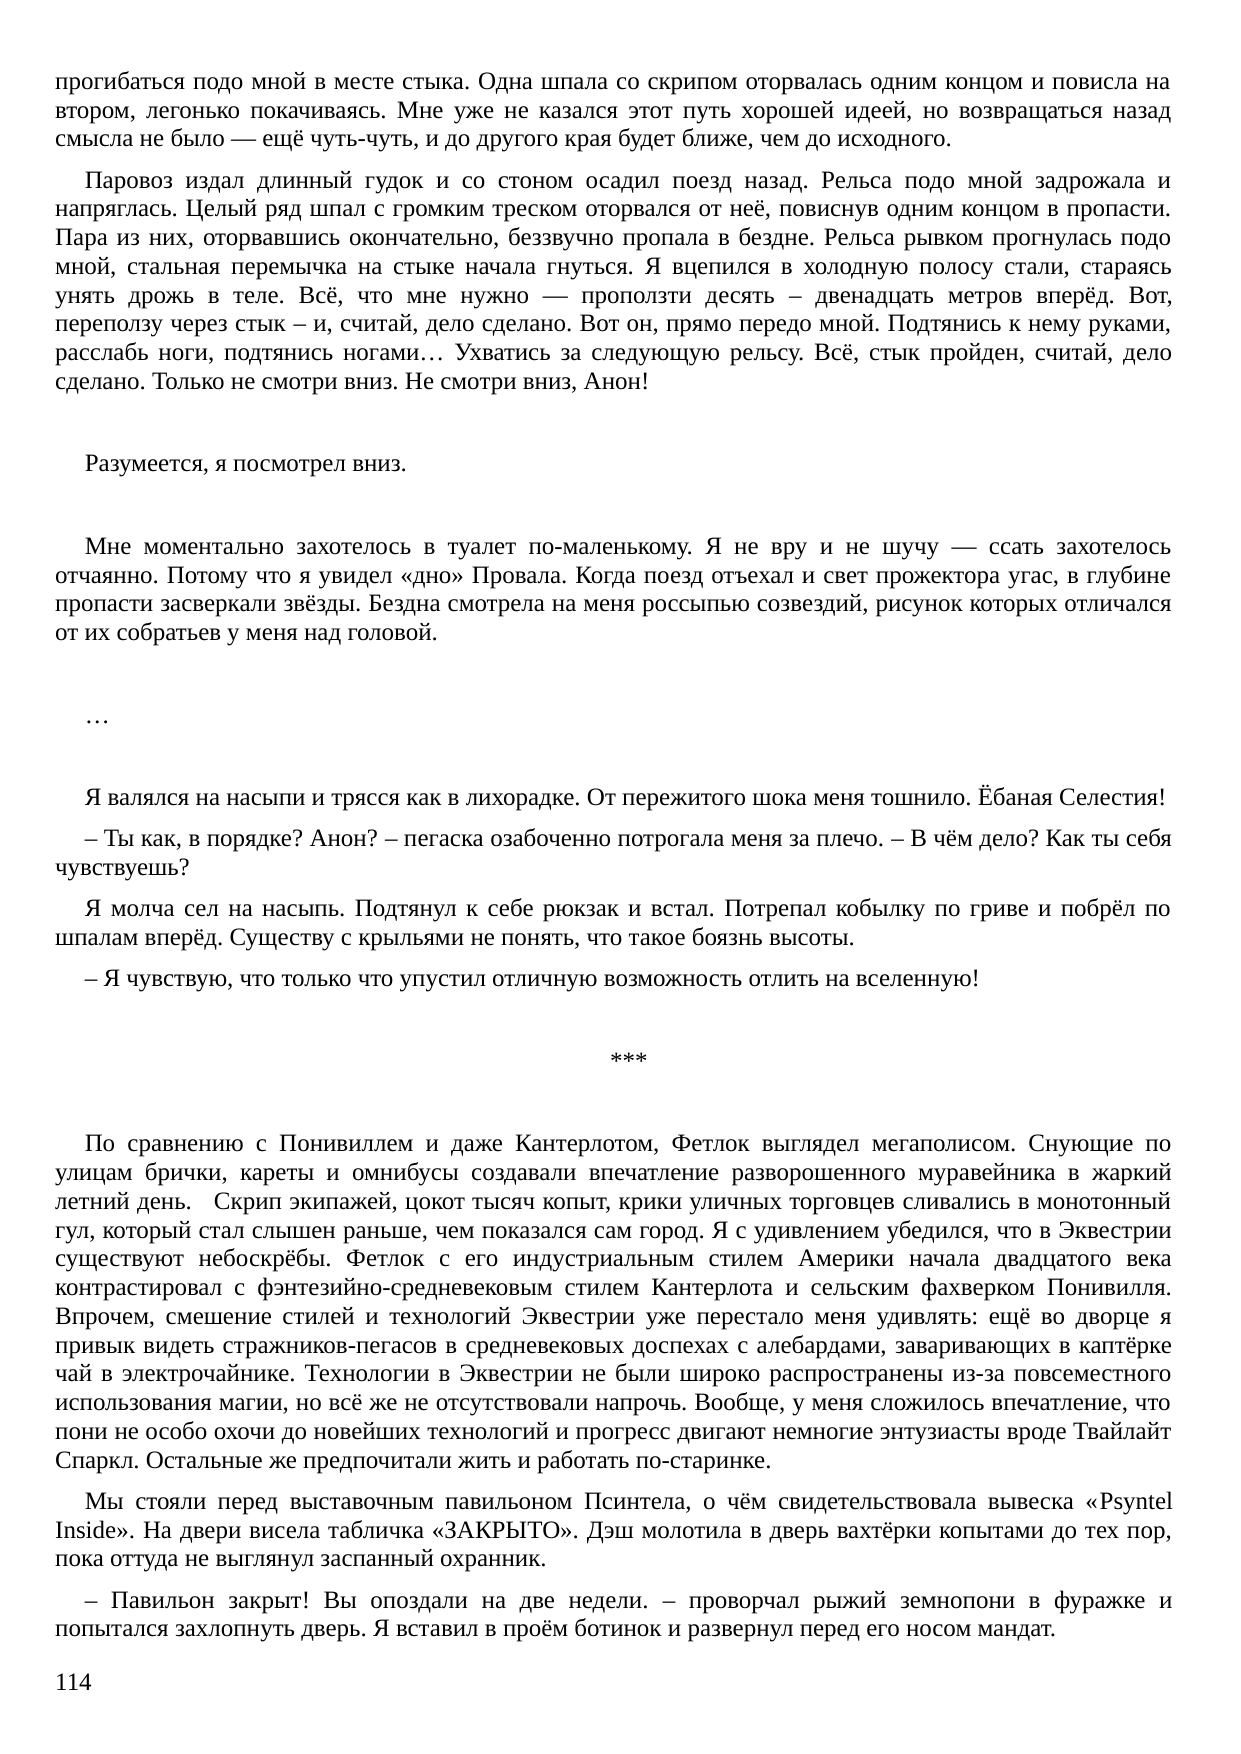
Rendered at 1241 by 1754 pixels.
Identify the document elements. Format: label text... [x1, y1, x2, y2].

text Паровоз издал длинный гудок и со стоном осадил поезд назад. Рельса подо мной задрожала и напряглась. Целый ряд шпал с громким треском оторвался от неё, повиснув одним концом в пропасти. Пара из них, оторвавшись окончательно, беззвучно пропала в бездне. Рельса рывком прогнулась подо мной, стальная перемычка на стыке начала гнуться. Я вцепился в холодную полосу стали, стараясь унять дрожь в теле. Всё, что мне нужно — проползти десять – двенадцать метров вперёд. Вот, переползу через стык – и, считай, дело сделано. Вот он, прямо передо мной. Подтянись к нему руками, расслабь ноги, подтянись ногами… Ухватись за следующую рельсу. Всё, стык пройден, считай, дело сделано. Только не смотри вниз. Не смотри вниз, Анон! [55, 165, 1173, 395]
text Я валялся на насыпи и трясся как в лихорадке. От пережитого шока меня тошнило. Ёбаная Селестия! [55, 782, 1173, 811]
text прогибаться подо мной в месте стыка. Одна шпала со скрипом оторвалась одним концом и повисла на втором, легонько покачиваясь. Мне уже не казался этот путь хорошей идеей, но возвращаться назад смысла не было — ещё чуть-чуть, и до другого края будет ближе, чем до исходного. [55, 66, 1173, 152]
text Мы стояли перед выставочным павильоном Псинтела, о чём свидетельствовала вывеска «Psyntel Inside». На двери висела табличка «ЗАКРЫТО». Дэш молотила в дверь вахтёрки копытами до тех пор, пока оттуда не выглянул заспанный охранник. [55, 1486, 1173, 1572]
text Я молча сел на насыпь. Подтянул к себе рюкзак и встал. Потрепал кобылку по гриве и побрёл по шпалам вперёд. Существу с крыльями не понять, что такое боязнь высоты. [55, 893, 1173, 951]
text – Павильон закрыт! Вы опоздали на две недели. – проворчал рыжий земнопони в фуражке и попытался захлопнуть дверь. Я вставил в проём ботинок и развернул перед его носом мандат. [55, 1585, 1173, 1642]
text По сравнению с Понивиллем и даже Кантерлотом, Фетлок выглядел мегаполисом. Снующие по улицам брички, кареты и омнибусы создавали впечатление разворошенного муравейника в жаркий летний день. Скрип экипажей, цокот тысяч копыт, крики уличных торговцев сливались в монотонный гул, который стал слышен раньше, чем показался сам город. Я с удивлением убедился, что в Эквестрии существуют небоскрёбы. Фетлок с его индустриальным стилем Америки начала двадцатого века контрастировал с фэнтезийно-средневековым стилем Кантерлота и сельским фахверком Понивилля. Впрочем, смешение стилей и технологий Эквестрии уже перестало меня удивлять: ещё во дворце я привык видеть стражников-пегасов в средневековых доспехах с алебардами, заваривающих в каптёрке чай в электрочайнике. Технологии в Эквестрии не были широко распространены из-за повсеместного использования магии, но всё же не отсутствовали напрочь. Вообще, у меня сложилось впечатление, что пони не особо охочи до новейших технологий и прогресс двигают немногие энтузиасты вроде Твайлайт Спаркл. Остальные же предпочитали жить и работать по-старинке. [55, 1128, 1173, 1473]
text Разумеется, я посмотрел вниз. [55, 448, 1173, 477]
text … [55, 700, 1173, 728]
text – Ты как, в порядке? Анон? – пегаска озабоченно потрогала меня за плечо. – В чём дело? Как ты себя чувствуешь? [55, 823, 1173, 881]
text *** [55, 1046, 1173, 1075]
text Мне моментально захотелось в туалет по-маленькому. Я не вру и не шучу — ссать захотелось отчаянно. Потому что я увидел «дно» Провала. Когда поезд отъехал и свет прожектора угас, в глубине пропасти засверкали звёзды. Бездна смотрела на меня россыпью созвездий, рисунок которых отличался от их собратьев у меня над головой. [55, 531, 1173, 646]
text – Я чувствую, что только что упустил отличную возможность отлить на вселенную! [55, 963, 1173, 992]
